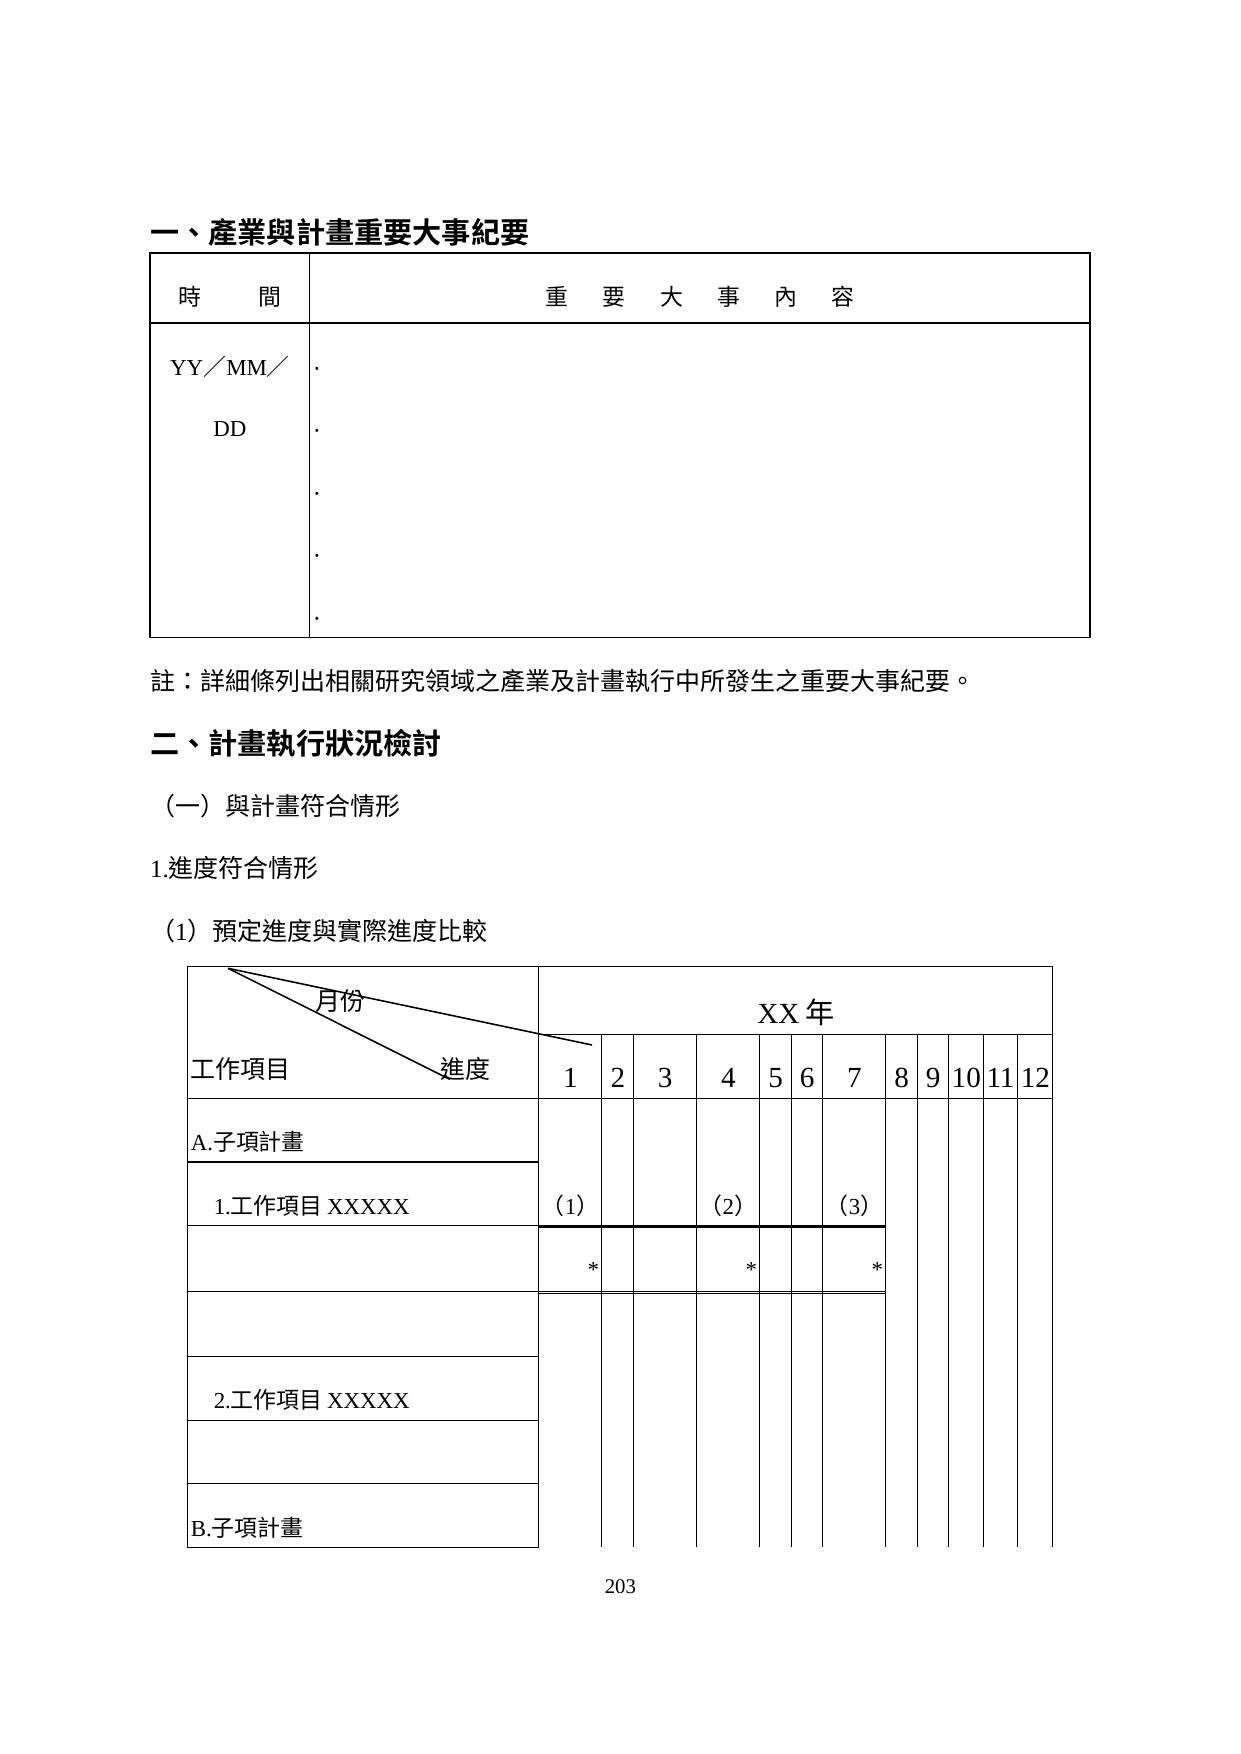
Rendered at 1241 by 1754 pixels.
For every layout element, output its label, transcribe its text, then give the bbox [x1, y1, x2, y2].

table_cell [823, 1099, 885, 1161]
table_header 月份 [231, 967, 538, 1032]
table_cell （1） [539, 1161, 601, 1225]
table_cell [918, 1099, 948, 1161]
table_cell [539, 1420, 601, 1483]
table_cell [188, 1226, 538, 1291]
table_cell [949, 1483, 983, 1547]
table_cell [918, 1225, 948, 1291]
table_cell YY／MM／DD [151, 324, 309, 449]
table_cell [1018, 1420, 1052, 1483]
table_cell [792, 1483, 822, 1547]
table_cell [697, 1099, 759, 1161]
table_cell [823, 1483, 885, 1547]
table_cell [602, 1294, 633, 1356]
table_cell ‧ [310, 511, 1089, 574]
table_cell 2 [602, 1035, 633, 1098]
table_cell [634, 1356, 696, 1420]
table_cell [760, 1294, 791, 1356]
table_cell [792, 1356, 822, 1420]
table_cell [918, 1420, 948, 1483]
table_cell [634, 1161, 696, 1225]
table_cell 6 [792, 1035, 822, 1098]
table_cell [1018, 1225, 1052, 1291]
table_cell [151, 574, 309, 636]
table_cell [984, 1420, 1017, 1483]
table_cell [760, 1483, 791, 1547]
table_cell 9 [918, 1035, 948, 1098]
table_cell [949, 1420, 983, 1483]
table_cell [949, 1161, 983, 1225]
table_cell [792, 1161, 822, 1225]
table_cell [539, 1294, 601, 1356]
table_cell ‧ [310, 574, 1089, 636]
table_cell [1018, 1161, 1052, 1225]
table_cell [697, 1483, 759, 1547]
table_cell [886, 1161, 917, 1225]
table_cell [602, 1356, 633, 1420]
table_cell [792, 1099, 822, 1161]
table_cell A.子項計畫 [188, 1099, 538, 1161]
table_cell 1.工作項目XXXXX [188, 1163, 538, 1225]
table_cell [949, 1356, 983, 1420]
table_cell B.子項計畫 [188, 1484, 538, 1547]
text 一、產業與計畫重要大事紀要 [150, 189, 1090, 252]
table_cell [1018, 1099, 1052, 1161]
table_cell * [697, 1228, 759, 1291]
table_cell ‧ ‧ [310, 324, 1089, 449]
table_cell [602, 1228, 633, 1291]
table_cell [792, 1420, 822, 1483]
table_cell 1 [539, 1035, 601, 1098]
table_cell 2.工作項目XXXXX [188, 1357, 538, 1420]
table_cell 工作項目 進度 [188, 1034, 538, 1098]
table_header 月份 [322, 992, 334, 996]
table_cell [634, 1228, 696, 1291]
table_cell 5 [760, 1035, 791, 1098]
table_cell [760, 1099, 791, 1161]
table_cell [984, 1356, 1017, 1420]
table_cell 12 [1018, 1035, 1052, 1098]
table_cell [984, 1291, 1017, 1356]
table_cell [634, 1294, 696, 1356]
table_cell * [539, 1228, 601, 1291]
table_header XX年 [539, 967, 1052, 1034]
table_cell [984, 1161, 1017, 1225]
text （1）預定進度與實際進度比較 [150, 888, 1090, 950]
table_cell [984, 1483, 1017, 1547]
table_cell [151, 511, 309, 574]
table_cell [539, 1099, 601, 1161]
table_header 月份 [242, 973, 322, 1010]
table_cell [188, 1421, 538, 1483]
table_cell [886, 1356, 917, 1420]
table_cell [697, 1294, 759, 1356]
table_cell [792, 1294, 822, 1356]
table_cell [602, 1483, 633, 1547]
table_cell （2） [697, 1161, 759, 1225]
table_cell [151, 449, 309, 511]
text 註：詳細條列出相關研究領域之產業及計畫執行中所發生之重要大事紀要。 [150, 638, 1090, 700]
table_cell [760, 1161, 791, 1225]
table_cell [823, 1294, 885, 1356]
table_cell 11 [984, 1035, 1017, 1098]
table_cell 4 [697, 1035, 759, 1098]
text 1.進度符合情形 [150, 825, 1090, 888]
text （一）與計畫符合情形 [150, 763, 1090, 825]
table_cell [634, 1099, 696, 1161]
table_cell [918, 1356, 948, 1420]
table_header 時 間 [151, 254, 309, 322]
table_cell [539, 1356, 601, 1420]
table_header 月份 [318, 993, 531, 1034]
table_cell [984, 1099, 1017, 1161]
table_cell [1018, 1291, 1052, 1356]
table_cell [188, 1292, 538, 1356]
table_cell [760, 1356, 791, 1420]
table_cell [823, 1420, 885, 1483]
table_cell [602, 1420, 633, 1483]
table_cell [886, 1291, 917, 1356]
table_cell [949, 1291, 983, 1356]
table_cell [602, 1099, 633, 1161]
table_cell [886, 1483, 917, 1547]
table_cell （3） [823, 1161, 885, 1225]
table_cell [634, 1420, 696, 1483]
table_cell [886, 1420, 917, 1483]
table_cell [918, 1483, 948, 1547]
table_cell [949, 1225, 983, 1291]
table_cell [918, 1161, 948, 1225]
table_cell [697, 1356, 759, 1420]
table_cell ‧ [310, 449, 1089, 511]
table_cell [984, 1225, 1017, 1291]
table_header 月份 [322, 998, 334, 1002]
table_cell [602, 1161, 633, 1225]
table_cell [697, 1420, 759, 1483]
table_header 月份 [188, 967, 355, 1034]
table_cell [634, 1483, 696, 1547]
table_cell [886, 1225, 917, 1291]
text 二、計畫執行狀況檢討 [150, 700, 1090, 763]
table_cell 7 [823, 1035, 885, 1098]
table_cell [539, 1483, 601, 1547]
table_header 重 要 大 事 內 容 [310, 254, 1089, 322]
table_cell [949, 1099, 983, 1161]
table_cell * [823, 1228, 885, 1291]
table_cell [1018, 1356, 1052, 1420]
table_cell 3 [634, 1035, 696, 1098]
table_cell [792, 1228, 822, 1291]
table_cell [823, 1356, 885, 1420]
table_cell [886, 1099, 917, 1161]
table_cell [1018, 1483, 1052, 1547]
table_cell 10 [949, 1035, 983, 1098]
table_cell 8 [886, 1035, 917, 1098]
table_cell [918, 1291, 948, 1356]
table_cell [760, 1420, 791, 1483]
table_cell [760, 1228, 791, 1291]
